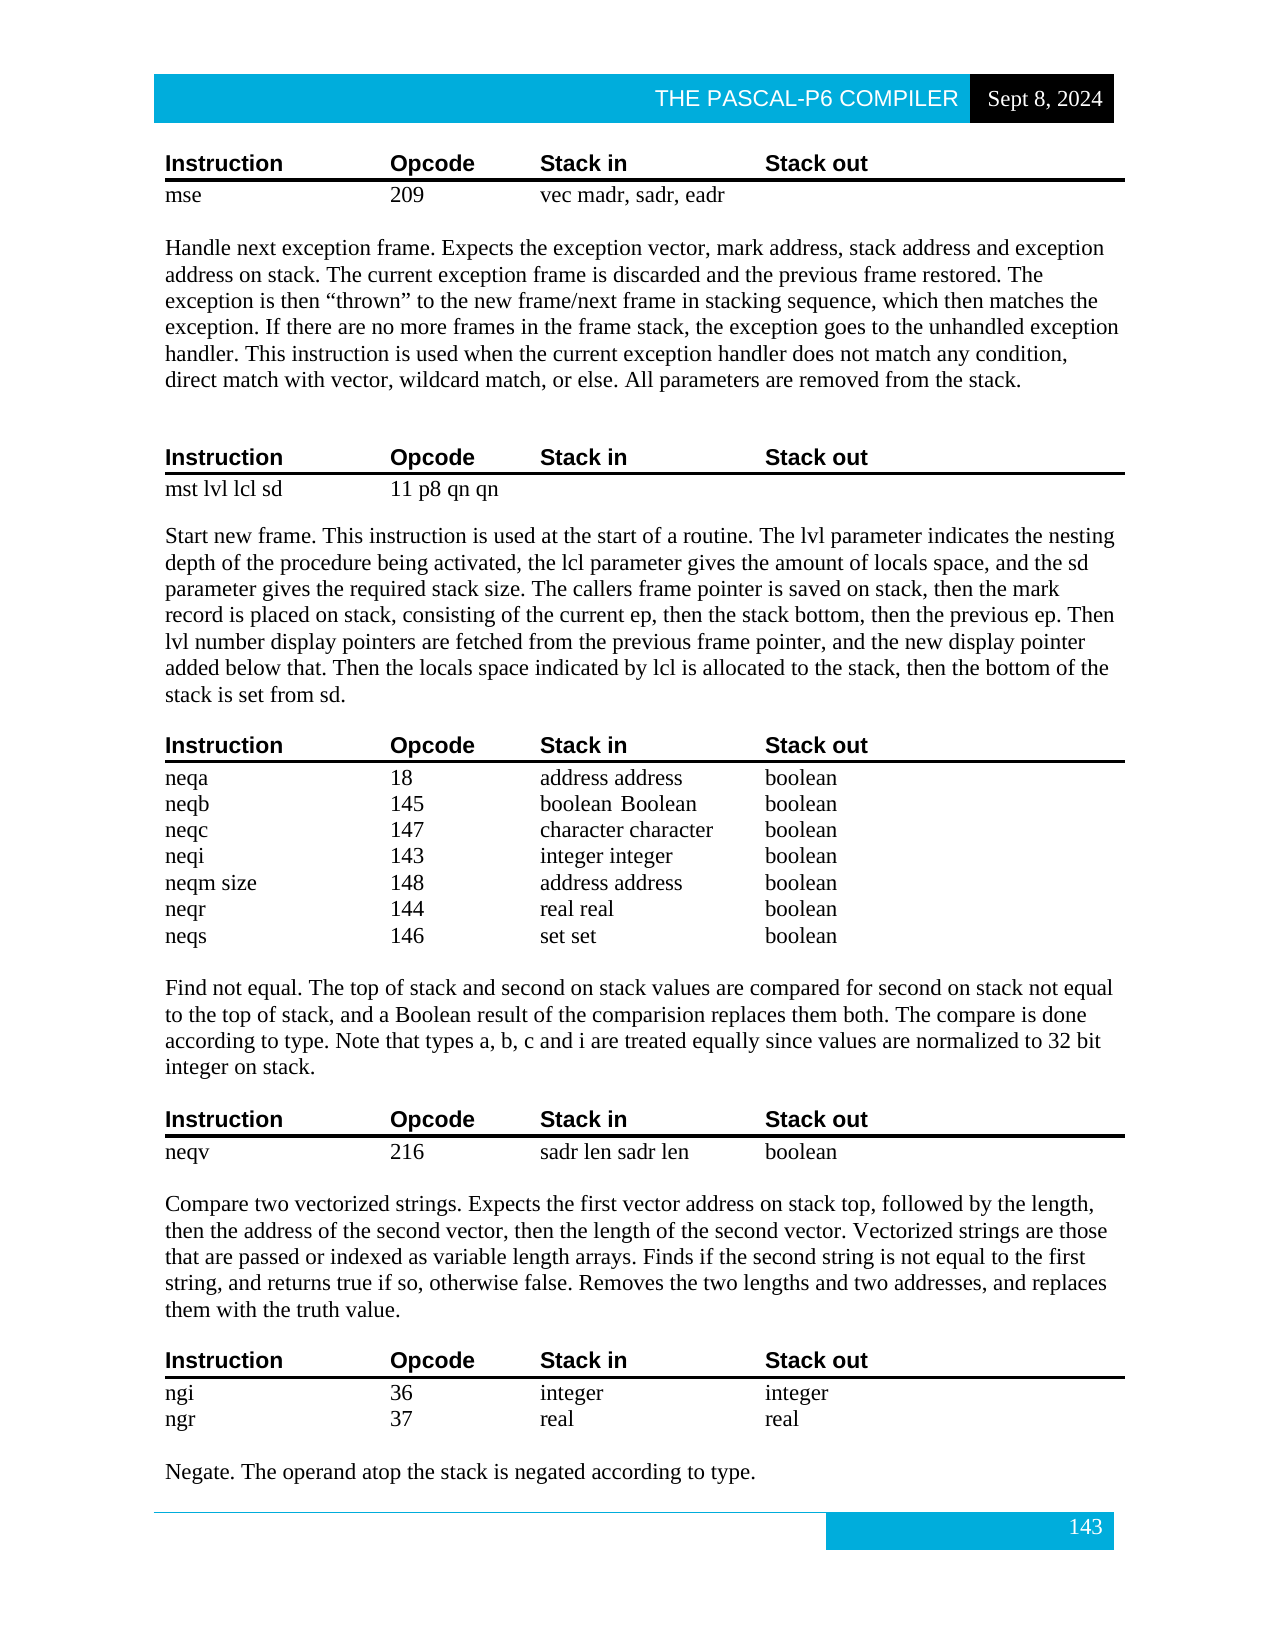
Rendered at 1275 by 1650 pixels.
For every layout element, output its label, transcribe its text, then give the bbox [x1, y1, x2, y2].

text Instruction Opcode Stack in Stack out [165, 1106, 1125, 1134]
text ngi 36 integer integer [165, 1379, 1125, 1405]
text Compare two vectorized strings. Expects the first vector address on stack top, followed by the length, then the address of the second vector, then the length of the second vector. Vectorized strings are those that are passed or indexed as variable length arrays. Finds if the second string is not equal to the first string, and returns true if so, otherwise false. Removes the two lengths and two addresses, and replaces them with the truth value. [165, 1190, 1125, 1322]
text neqr 144 real real boolean [165, 895, 1125, 922]
text Handle next exception frame. Expects the exception vector, mark address, stack address and exception address on stack. The current exception frame is discarded and the previous frame restored. The exception is then “thrown” to the new frame/next frame in stacking sequence, which then matches the exception. If there are no more frames in the frame stack, the exception goes to the unhandled exception handler. This instruction is used when the current exception handler does not match any condition, direct match with vector, wildcard match, or else. All parameters are removed from the stack. [165, 234, 1125, 392]
text ngr 37 real real [165, 1405, 1125, 1431]
text mse 209 vec madr, sadr, eadr [165, 182, 1125, 208]
text Instruction Opcode Stack in Stack out [165, 1347, 1125, 1376]
text neqb 145 boolean Boolean boolean [165, 790, 1125, 816]
text Start new frame. This instruction is used at the start of a routine. The lvl parameter indicates the nesting depth of the procedure being activated, the lcl parameter gives the amount of locals space, and the sd parameter gives the required stack size. The callers frame pointer is saved on stack, then the mark record is placed on stack, consisting of the current ep, then the stack bottom, then the previous ep. Then lvl number display pointers are fetched from the previous frame pointer, and the new display pointer added below that. Then the locals space indicated by lcl is allocated to the stack, then the bottom of the stack is set from sd. [165, 522, 1125, 707]
text Instruction Opcode Stack in Stack out [165, 150, 1125, 178]
text Instruction Opcode Stack in Stack out [165, 732, 1125, 760]
text mst lvl lcl sd 11 p8 qn qn [165, 475, 1125, 502]
text Negate. The operand atop the stack is negated according to type. [165, 1458, 1125, 1484]
text neqi 143 integer integer boolean [165, 843, 1125, 869]
text neqc 147 character character boolean [165, 816, 1125, 843]
text Instruction Opcode Stack in Stack out [165, 444, 1125, 472]
text Find not equal. The top of stack and second on stack values are compared for second on stack not equal to the top of stack, and a Boolean result of the comparision replaces them both. The compare is done according to type. Note that types a, b, c and i are treated equally since values are normalized to 32 bit integer on stack. [165, 974, 1125, 1080]
text neqa 18 address address boolean [165, 763, 1125, 790]
text neqs 146 set set boolean [165, 922, 1125, 948]
text neqm size 148 address address boolean [165, 869, 1125, 895]
text neqv 216 sadr len sadr len boolean [165, 1138, 1125, 1164]
